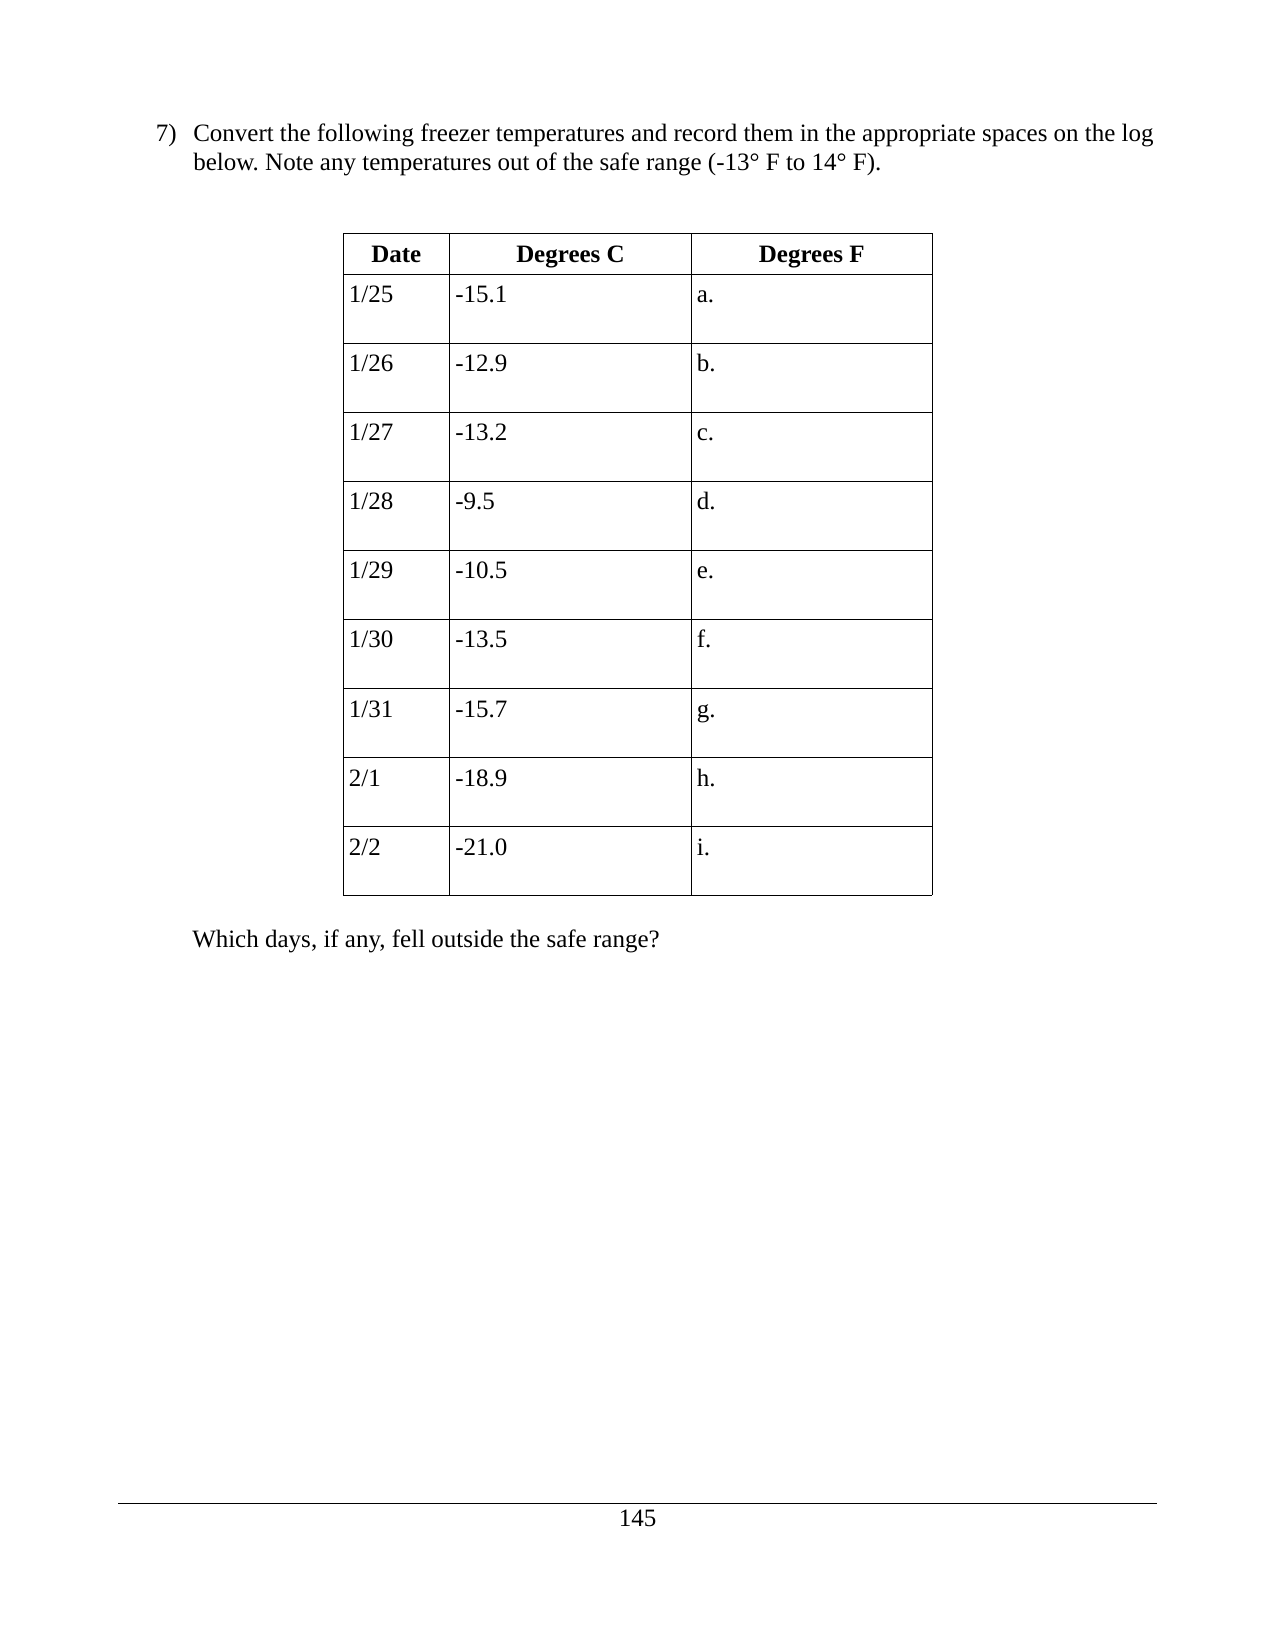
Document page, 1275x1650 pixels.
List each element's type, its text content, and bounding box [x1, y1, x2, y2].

table_cell 1/25 [344, 275, 449, 342]
table_cell e. [692, 551, 932, 619]
table_cell 1/29 [344, 551, 449, 619]
table_cell -15.1 [450, 275, 691, 342]
table_cell -18.9 [450, 758, 691, 826]
table_cell 1/30 [344, 620, 449, 688]
text Which days, if any, fell outside the safe range? [192, 924, 1157, 953]
table_cell g. [692, 689, 932, 757]
table_header Degrees F [692, 234, 932, 273]
table_cell -21.0 [450, 827, 691, 895]
table_cell d. [692, 482, 932, 550]
list Convert the following freezer temperatures and record them in the appropriate spaces on the log below. Note any temperatures out of the safe range (-13° F to 14° F). [156, 118, 1157, 176]
table_cell -15.7 [450, 689, 691, 757]
table_cell i. [692, 827, 932, 895]
table_cell 1/26 [344, 344, 449, 412]
table_cell -9.5 [450, 482, 691, 550]
table_cell 1/31 [344, 689, 449, 757]
table_cell a. [692, 275, 932, 342]
table_cell 1/28 [344, 482, 449, 550]
table_cell -13.5 [450, 620, 691, 688]
table_cell -10.5 [450, 551, 691, 619]
table_cell -12.9 [450, 344, 691, 412]
table_cell 2/2 [344, 827, 449, 895]
table_cell h. [692, 758, 932, 826]
table_cell f. [692, 620, 932, 688]
table_cell -13.2 [450, 413, 691, 481]
table_cell b. [692, 344, 932, 412]
table_header Degrees C [450, 234, 691, 273]
table_cell 1/27 [344, 413, 449, 481]
table_cell 2/1 [344, 758, 449, 826]
table_cell c. [692, 413, 932, 481]
table_header Date [344, 234, 449, 273]
